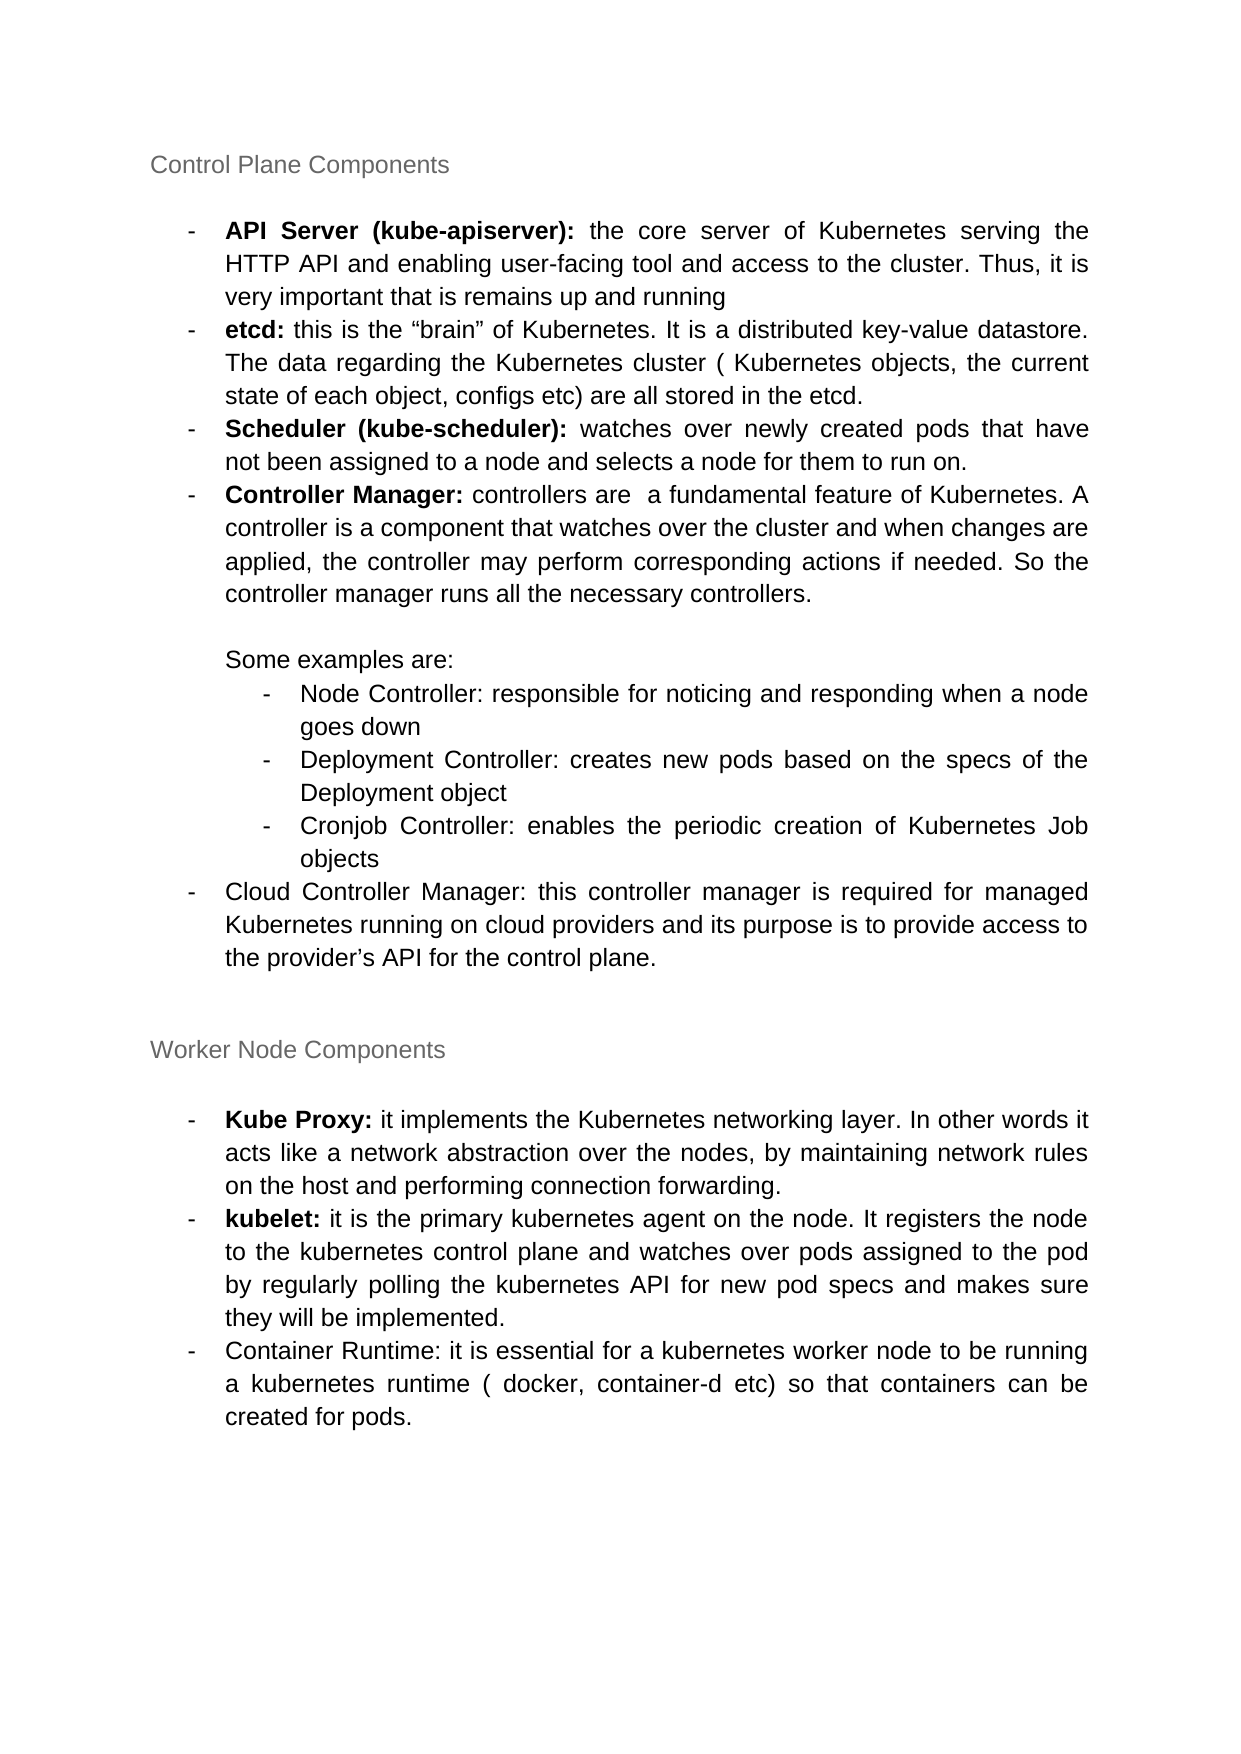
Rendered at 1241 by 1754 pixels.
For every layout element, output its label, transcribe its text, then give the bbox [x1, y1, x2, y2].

list Cloud Controller Manager: this controller manager is required for managed Kubernetes running on cloud providers and its purpose is to provide access to the provider’s API for the control plane. [187, 877, 1090, 971]
list Cronjob Controller: enables the periodic creation of Kubernetes Job objects [262, 811, 1090, 872]
subtitle Control Plane Components [150, 150, 1090, 179]
list API Server (kube-apiserver): the core server of Kubernetes serving the HTTP API and enabling user-facing tool and access to the cluster. Thus, it is very important that is remains up and running [187, 216, 1090, 311]
list Scheduler (kube-scheduler): watches over newly created pods that have not been assigned to a node and selects a node for them to run on. [187, 414, 1090, 476]
subtitle Worker Node Components [150, 1035, 1090, 1064]
text Some examples are: [150, 646, 1090, 674]
list Deployment Controller: creates new pods based on the specs of the Deployment object [262, 744, 1090, 806]
list Node Controller: responsible for noticing and responding when a node goes down [262, 678, 1090, 740]
list Kube Proxy: it implements the Kubernetes networking layer. In other words it acts like a network abstraction over the nodes, by maintaining network rules on the host and performing connection forwarding. [187, 1105, 1090, 1200]
list etcd: this is the “brain” of Kubernetes. It is a distributed key-value datastore. The data regarding the Kubernetes cluster ( Kubernetes objects, the current state of each object, configs etc) are all stored in the etcd. [187, 315, 1090, 410]
list kubelet: it is the primary kubernetes agent on the node. It registers the node to the kubernetes control plane and watches over pods assigned to the pod by regularly polling the kubernetes API for new pod specs and makes sure they will be implemented. [187, 1204, 1090, 1332]
list Container Runtime: it is essential for a kubernetes worker node to be running a kubernetes runtime ( docker, container-d etc) so that containers can be created for pods. [187, 1336, 1090, 1431]
list Controller Manager: controllers are a fundamental feature of Kubernetes. A controller is a component that watches over the cluster and when changes are applied, the controller may perform corresponding actions if needed. So the controller manager runs all the necessary controllers. [187, 480, 1090, 608]
